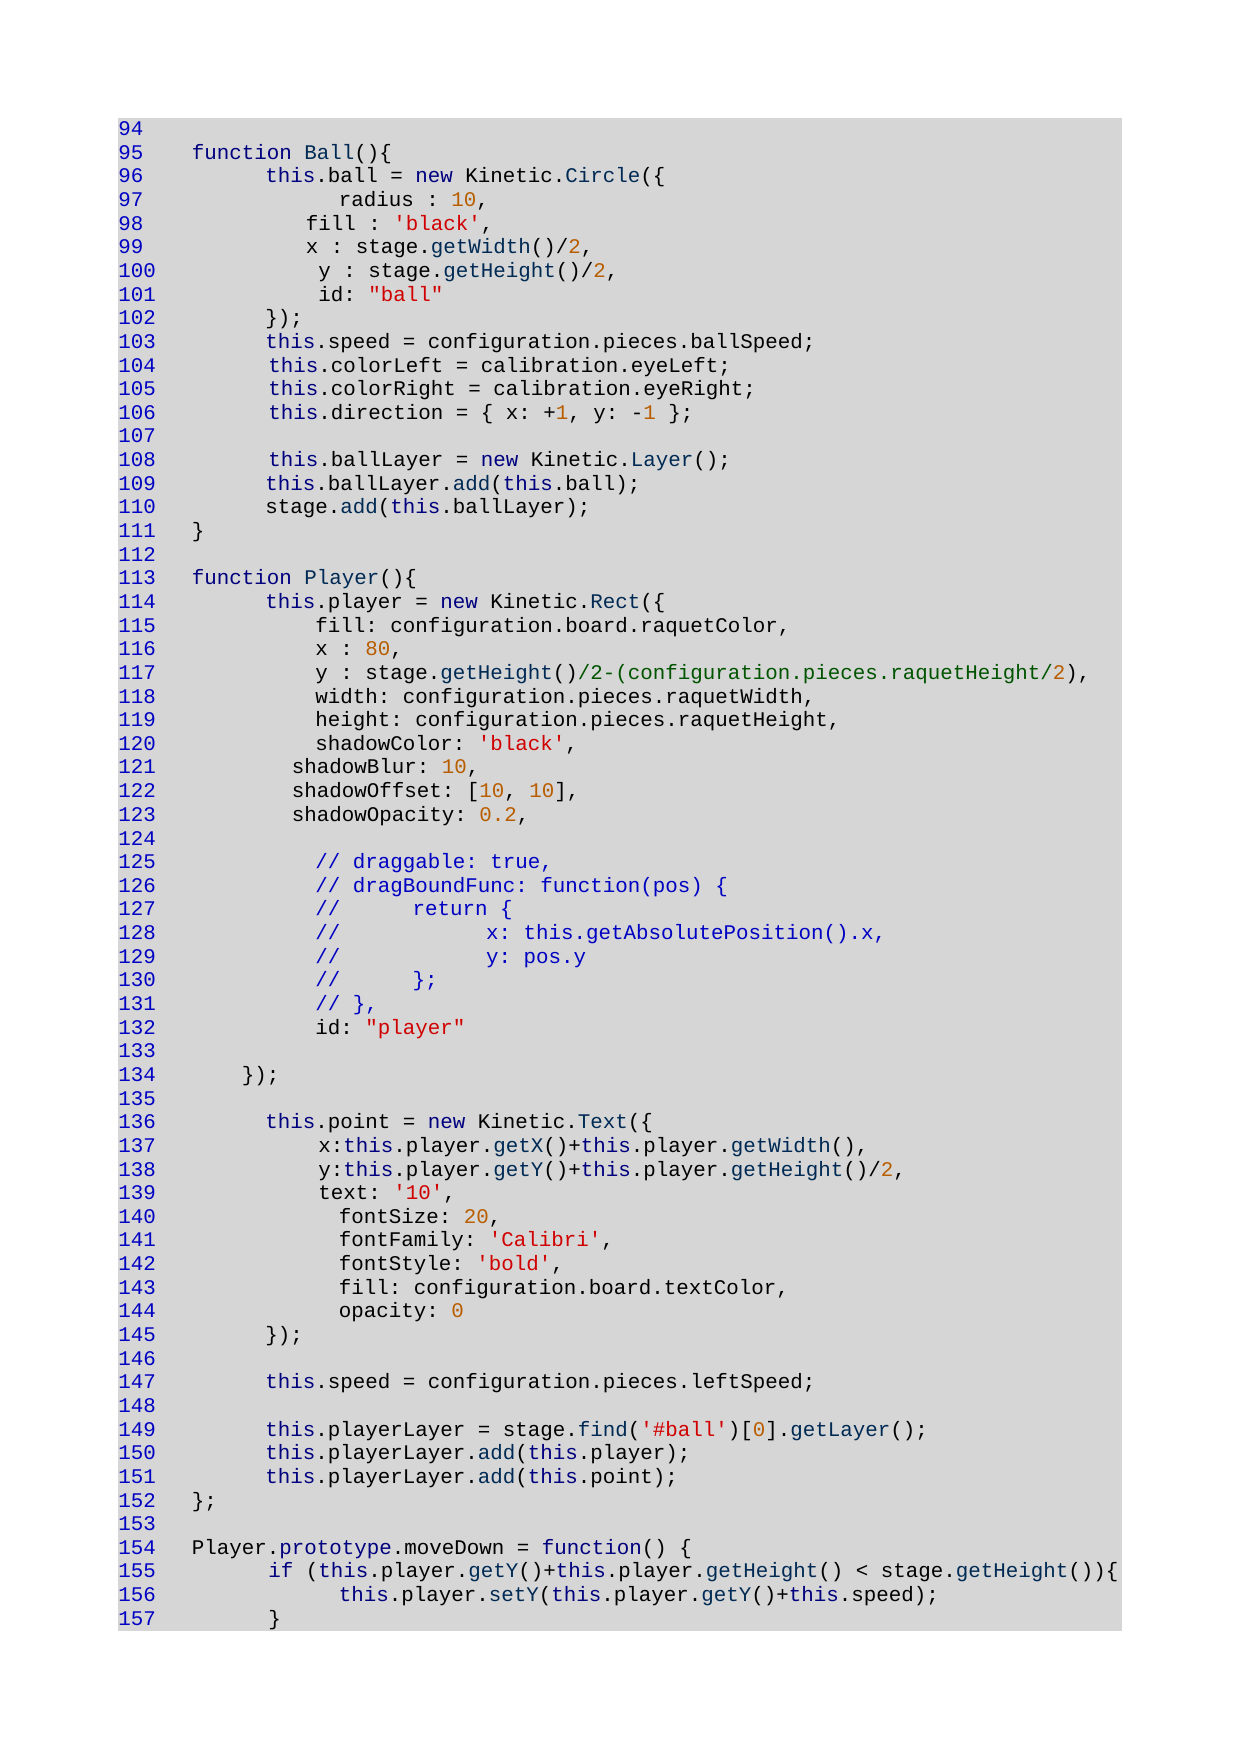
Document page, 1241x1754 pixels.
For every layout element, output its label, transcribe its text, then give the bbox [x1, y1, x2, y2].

text 130 // }; [118, 969, 1122, 993]
text 108 this.ballLayer = new Kinetic.Layer(); [118, 449, 1122, 473]
text 136 this.point = new Kinetic.Text({ [118, 1111, 1122, 1135]
text 150 this.playerLayer.add(this.player); [118, 1442, 1122, 1466]
text 129 // y: pos.y [118, 946, 1122, 969]
text 131 // }, [118, 993, 1122, 1017]
text 114 this.player = new Kinetic.Rect({ [118, 591, 1122, 615]
text 107 [118, 426, 1122, 449]
text 124 [118, 827, 1122, 851]
text 119 height: configuration.pieces.raquetHeight, [118, 709, 1122, 733]
text 152 }; [118, 1489, 1122, 1513]
text 128 // x: this.getAbsolutePosition().x, [118, 922, 1122, 946]
text 106 this.direction = { x: +1, y: -1 }; [118, 402, 1122, 426]
text 137 x:this.player.getX()+this.player.getWidth(), [118, 1135, 1122, 1158]
text 127 // return { [118, 898, 1122, 922]
text 117 y : stage.getHeight()/2-(configuration.pieces.raquetHeight/2), [118, 662, 1122, 686]
text 143 fill: configuration.board.textColor, [118, 1277, 1122, 1300]
text 141 fontFamily: 'Calibri', [118, 1229, 1122, 1253]
text 125 // draggable: true, [118, 851, 1122, 875]
text 101 id: "ball" [118, 284, 1122, 307]
text 120 shadowColor: 'black', [118, 733, 1122, 757]
text 148 [118, 1395, 1122, 1419]
text 103 this.speed = configuration.pieces.ballSpeed; [118, 331, 1122, 354]
text 134 }); [118, 1064, 1122, 1088]
text 123 shadowOpacity: 0.2, [118, 804, 1122, 827]
text 112 [118, 544, 1122, 567]
text 126 // dragBoundFunc: function(pos) { [118, 875, 1122, 898]
text 98 fill : 'black', [118, 213, 1122, 236]
text 145 }); [118, 1324, 1122, 1348]
text 151 this.playerLayer.add(this.point); [118, 1466, 1122, 1489]
text 99 x : stage.getWidth()/2, [118, 236, 1122, 260]
text 122 shadowOffset: [10, 10], [118, 780, 1122, 804]
text 116 x : 80, [118, 638, 1122, 662]
text 96 this.ball = new Kinetic.Circle({ [118, 165, 1122, 189]
text 118 width: configuration.pieces.raquetWidth, [118, 686, 1122, 709]
text 147 this.speed = configuration.pieces.leftSpeed; [118, 1371, 1122, 1395]
text 104 this.colorLeft = calibration.eyeLeft; [118, 354, 1122, 378]
text 133 [118, 1040, 1122, 1064]
text 138 y:this.player.getY()+this.player.getHeight()/2, [118, 1158, 1122, 1182]
text 149 this.playerLayer = stage.find('#ball')[0].getLayer(); [118, 1419, 1122, 1442]
text 94 [118, 118, 1122, 142]
text 105 this.colorRight = calibration.eyeRight; [118, 378, 1122, 402]
text 132 id: "player" [118, 1017, 1122, 1040]
text 157 } [118, 1608, 1122, 1631]
text 95 function Ball(){ [118, 142, 1122, 165]
text 110 stage.add(this.ballLayer); [118, 496, 1122, 520]
text 139 text: '10', [118, 1182, 1122, 1206]
text 144 opacity: 0 [118, 1300, 1122, 1324]
text 111 } [118, 520, 1122, 544]
text 146 [118, 1348, 1122, 1371]
text 121 shadowBlur: 10, [118, 757, 1122, 780]
text 113 function Player(){ [118, 567, 1122, 591]
text 115 fill: configuration.board.raquetColor, [118, 615, 1122, 638]
text 140 fontSize: 20, [118, 1206, 1122, 1229]
text 135 [118, 1088, 1122, 1111]
text 97 radius : 10, [118, 189, 1122, 213]
text 142 fontStyle: 'bold', [118, 1253, 1122, 1277]
text 156 this.player.setY(this.player.getY()+this.speed); [118, 1584, 1122, 1608]
text 100 y : stage.getHeight()/2, [118, 260, 1122, 284]
text 109 this.ballLayer.add(this.ball); [118, 473, 1122, 496]
text 154 Player.prototype.moveDown = function() { [118, 1537, 1122, 1561]
text 102 }); [118, 307, 1122, 331]
text 155 if (this.player.getY()+this.player.getHeight() < stage.getHeight()){ [118, 1561, 1122, 1584]
text 153 [118, 1513, 1122, 1537]
